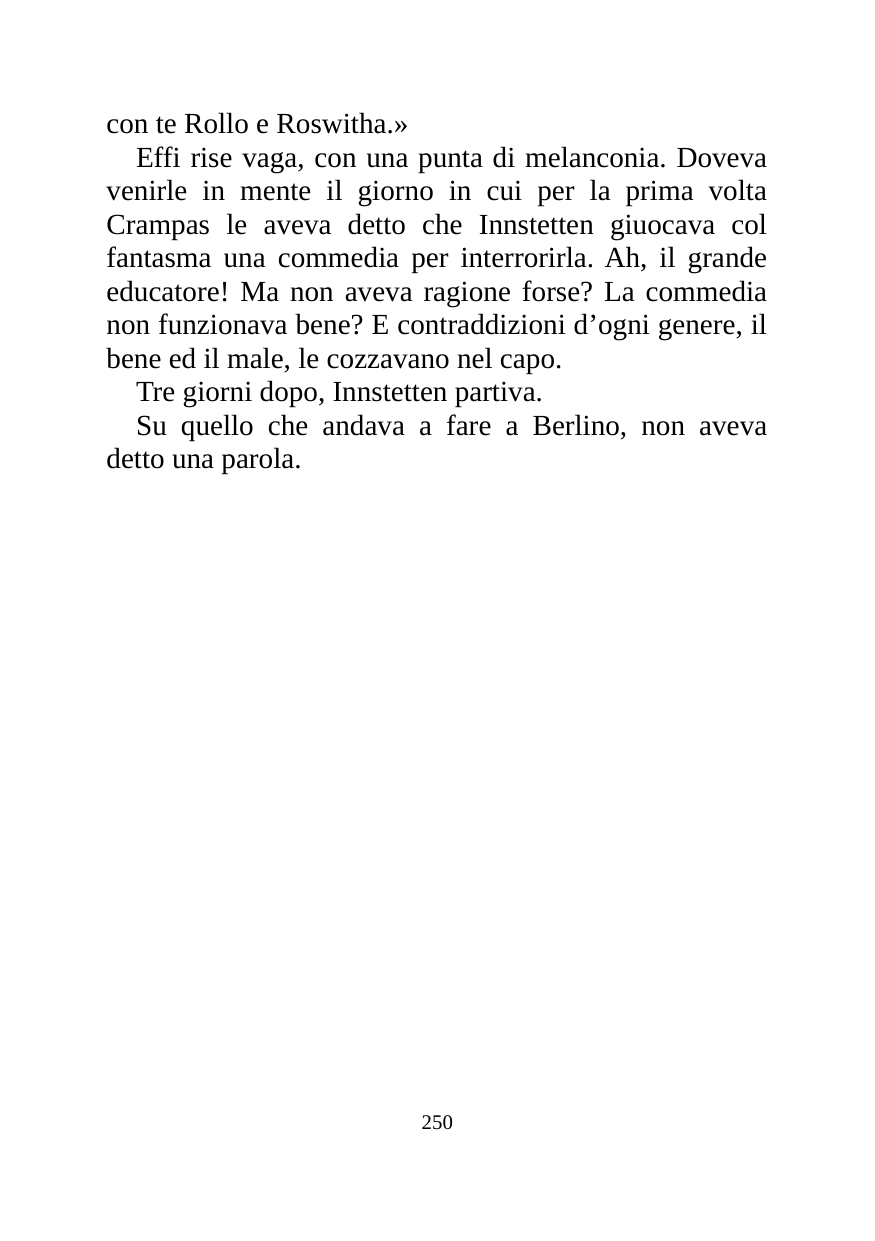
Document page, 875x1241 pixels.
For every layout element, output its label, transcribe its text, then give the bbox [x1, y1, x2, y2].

text Su quello che andava a fare a Berlino, non aveva detto una parola. [106, 408, 768, 475]
text con te Rollo e Roswitha.» [106, 106, 768, 140]
text Effi rise vaga, con una punta di melanconia. Doveva venirle in mente il giorno in cui per la prima volta Crampas le aveva detto che Innstetten giuocava col fantasma una commedia per interrorirla. Ah, il grande educatore! Ma non aveva ragione forse? La commedia non funzionava bene? E contraddizioni d’ogni genere, il bene ed il male, le cozzavano nel capo. [106, 140, 768, 374]
text Tre giorni dopo, Innstetten partiva. [106, 374, 768, 408]
